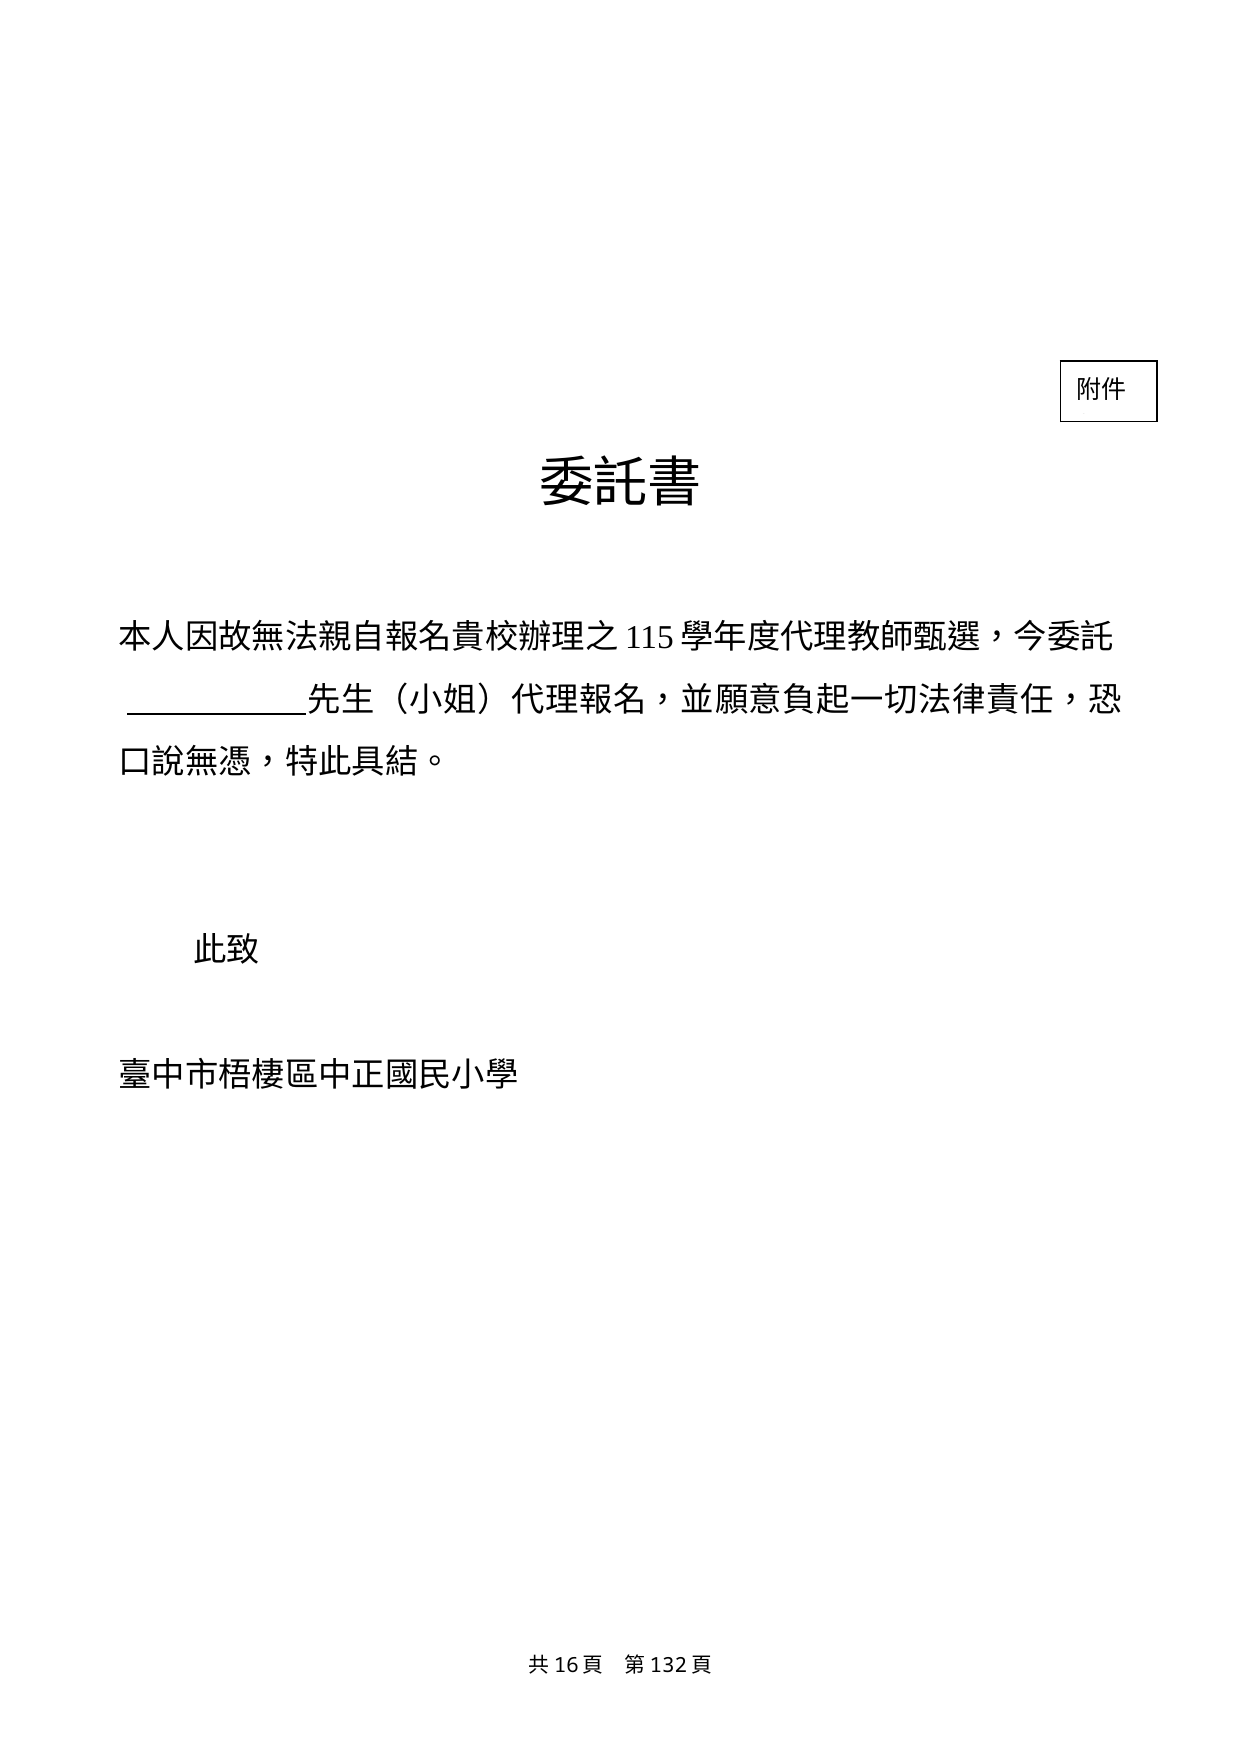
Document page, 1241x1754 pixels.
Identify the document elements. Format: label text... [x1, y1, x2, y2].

text 委託書 [1061, 362, 1156, 421]
text 先生（小姐）代理報名，並願意負起一切法律責任，恐口說無憑，特此具結。 [118, 655, 1122, 780]
text 本人因故無法親自報名貴校辦理之115學年度代理教師甄選，今委託 [118, 593, 1122, 655]
text 此致 [118, 905, 1122, 968]
text 附件2 [1076, 369, 1141, 413]
text 委託書 [118, 361, 1122, 530]
text 臺中市梧棲區中正國民小學 [118, 1030, 1122, 1093]
